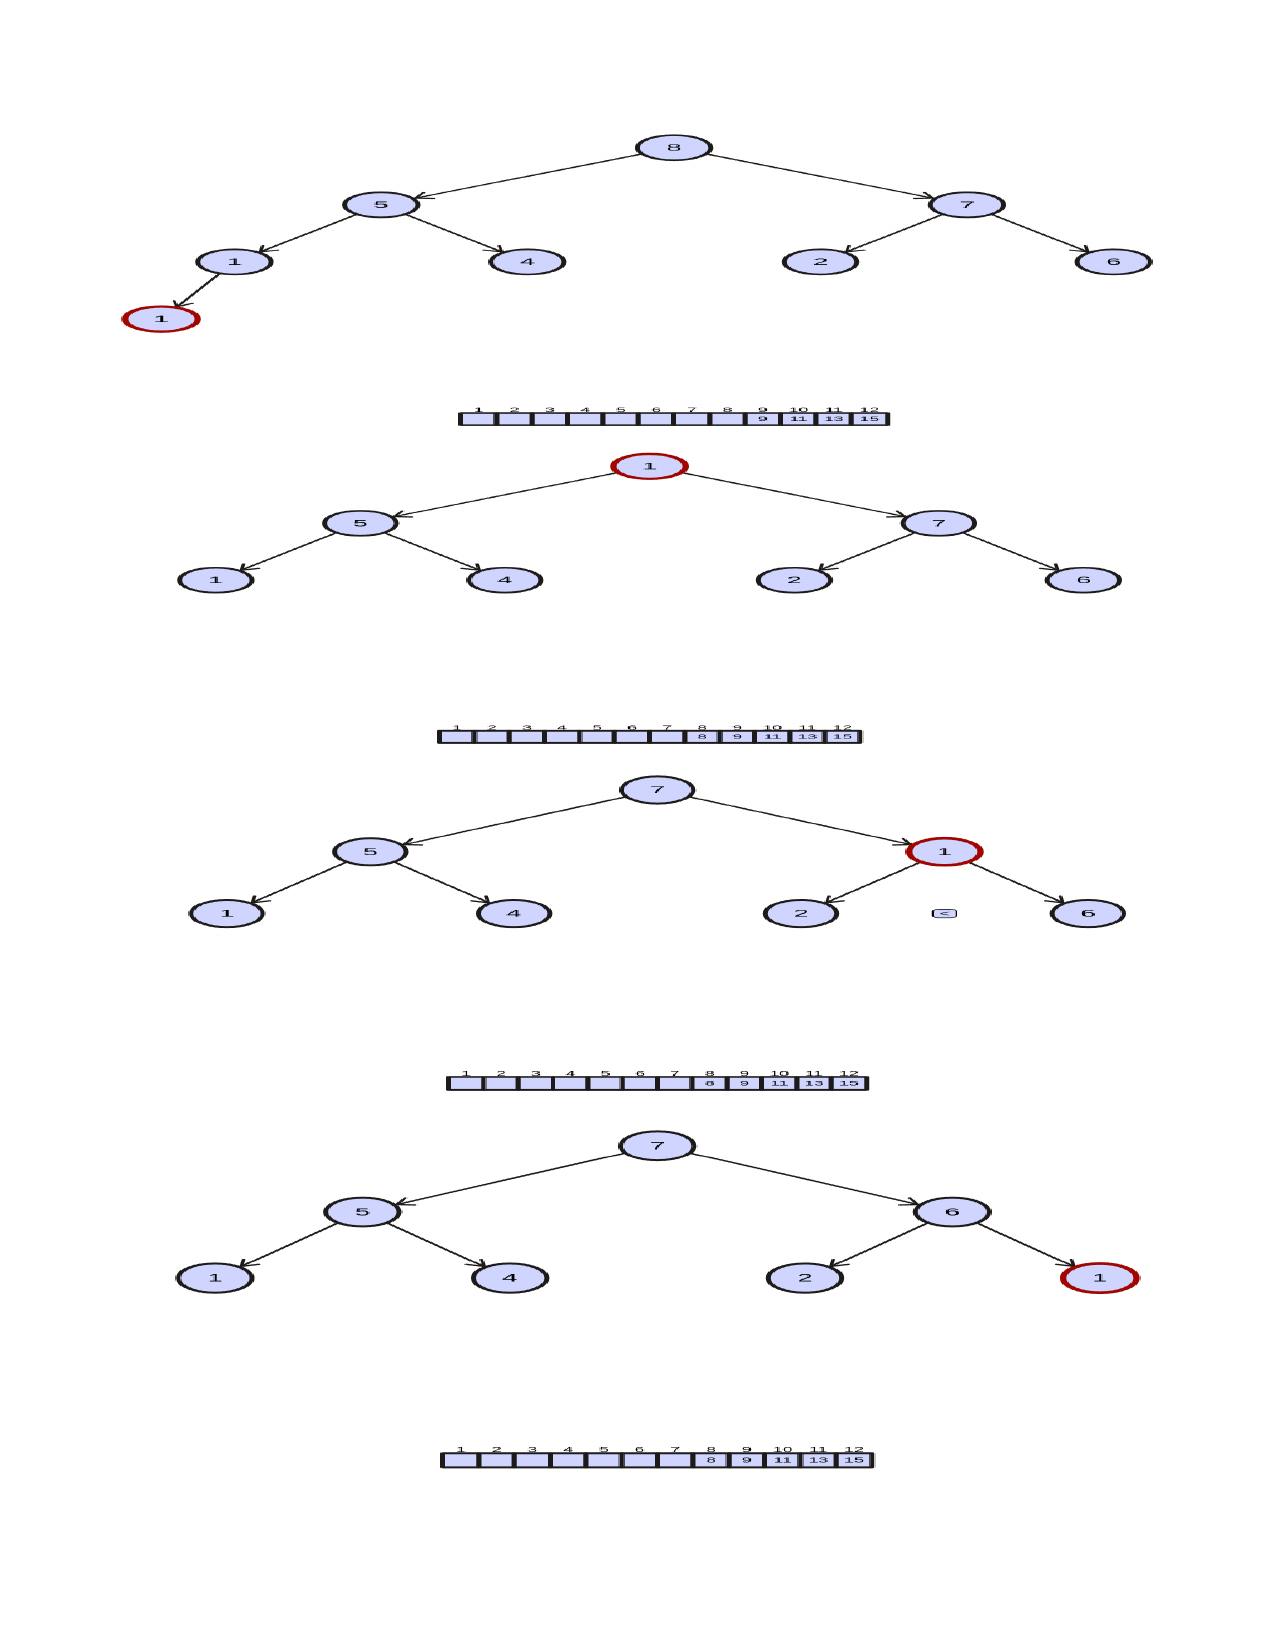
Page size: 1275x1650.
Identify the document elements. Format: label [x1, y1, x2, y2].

picture [128, 1104, 1165, 1472]
picture [118, 435, 1161, 747]
picture [118, 118, 1157, 428]
picture [126, 756, 1165, 1095]
